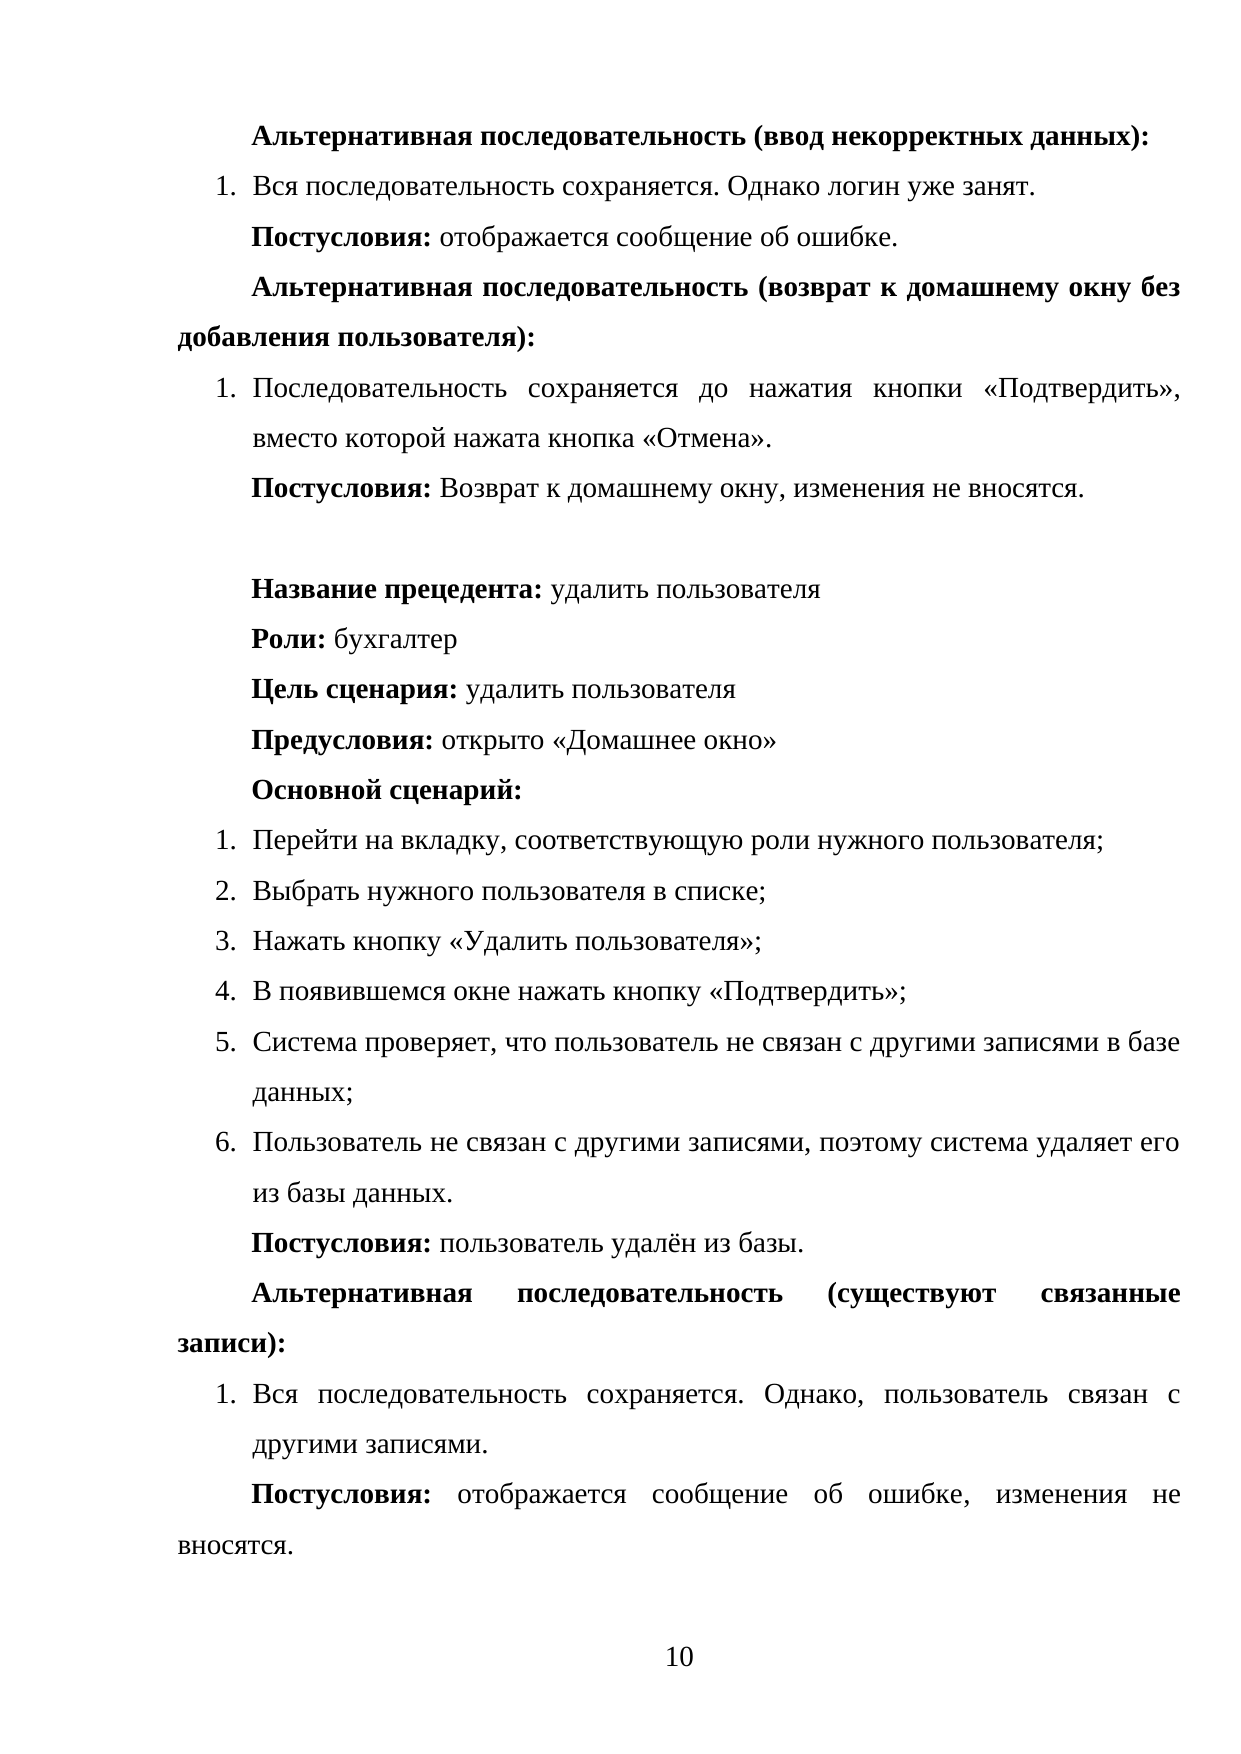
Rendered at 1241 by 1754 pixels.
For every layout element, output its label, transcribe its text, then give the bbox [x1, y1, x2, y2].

list Нажать кнопку «Удалить пользователя»; [215, 923, 1181, 957]
text Основной сценарий: [177, 772, 1181, 806]
text Постусловия: Возврат к домашнему окну, изменения не вносятся. [177, 470, 1181, 504]
text Название прецедента: удалить пользователя [177, 571, 1181, 604]
list Перейти на вкладку, соответствующую роли нужного пользователя; [215, 822, 1181, 856]
text Альтернативная последовательность (существуют связанные записи): [177, 1275, 1181, 1359]
text Постусловия: отображается сообщение об ошибке. [177, 219, 1181, 252]
text Цель сценария: удалить пользователя [177, 672, 1181, 705]
text Альтернативная последовательность (ввод некорректных данных): [177, 118, 1181, 152]
text Постусловия: пользователь удалён из базы. [177, 1225, 1181, 1258]
list Вся последовательность сохраняется. Однако, пользователь связан с другими записями. [215, 1376, 1181, 1460]
list Выбрать нужного пользователя в списке; [215, 873, 1181, 906]
list Последовательность сохраняется до нажатия кнопки «Подтвердить», вместо которой нажата кнопка «Отмена». [215, 370, 1181, 453]
list В появившемся окне нажать кнопку «Подтвердить»; [215, 973, 1181, 1007]
text Постусловия: отображается сообщение об ошибке, изменения не вносятся. [177, 1477, 1181, 1560]
list Вся последовательность сохраняется. Однако логин уже занят. [215, 168, 1181, 202]
text Предусловия: открыто «Домашнее окно» [177, 722, 1181, 755]
text Роли: бухгалтер [177, 621, 1181, 655]
list Пользователь не связан с другими записями, поэтому система удаляет его из базы данных. [215, 1124, 1181, 1208]
list Система проверяет, что пользователь не связан с другими записями в базе данных; [215, 1024, 1181, 1108]
text Альтернативная последовательность (возврат к домашнему окну без добавления пользователя): [177, 269, 1181, 353]
